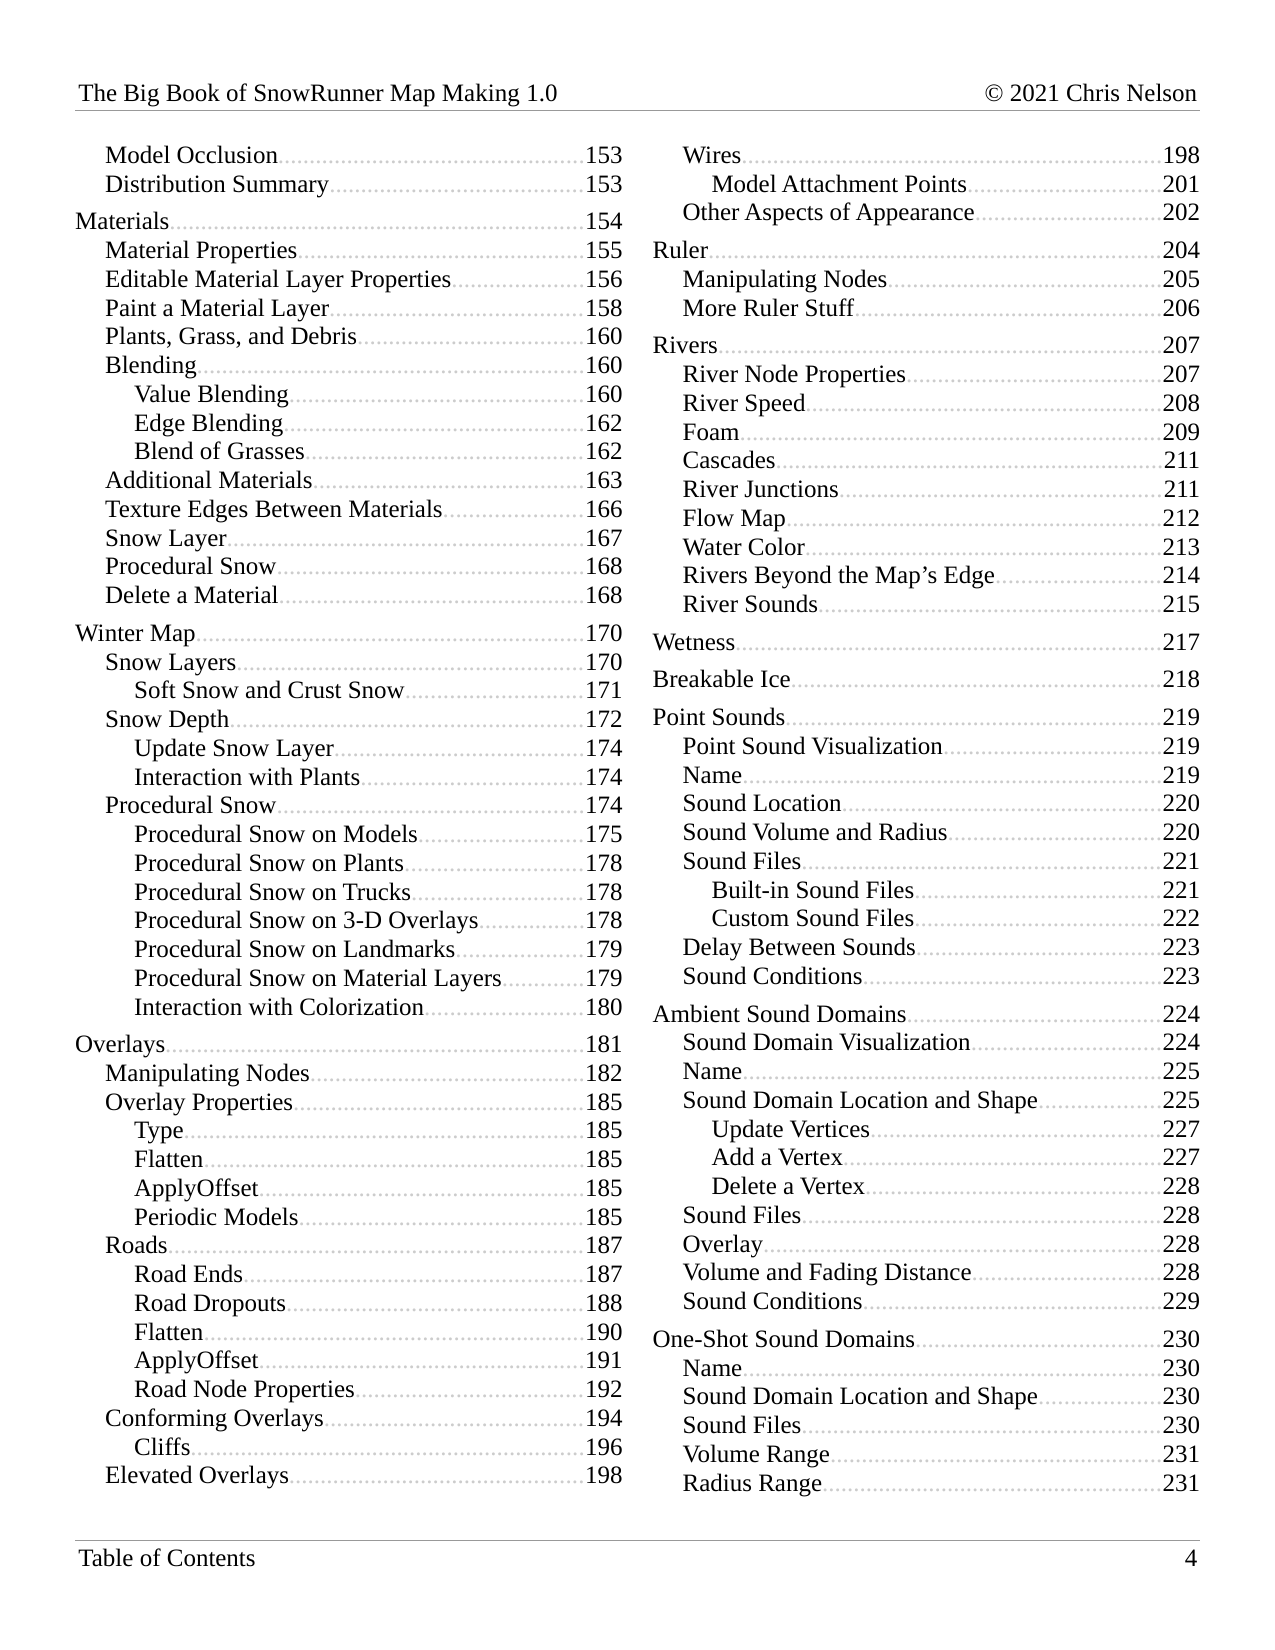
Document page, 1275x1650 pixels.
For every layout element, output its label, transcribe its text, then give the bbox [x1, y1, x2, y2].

text Overlays 181 [75, 1029, 622, 1058]
text Update Vertices 227 [711, 1114, 1200, 1142]
text Edge Blending 162 [134, 408, 622, 436]
text More Ruler Stuff 206 [682, 293, 1200, 321]
text Sound Domain Visualization 224 [682, 1027, 1200, 1056]
text Winter Map 170 [75, 618, 622, 647]
text Soft Snow and Crust Snow 171 [134, 675, 622, 704]
text Delete a Vertex 228 [711, 1171, 1200, 1200]
text Point Sound Visualization 219 [682, 731, 1200, 760]
text Additional Materials 163 [105, 465, 622, 494]
text Procedural Snow on Landmarks 179 [134, 934, 622, 963]
text Procedural Snow 168 [105, 551, 622, 580]
text Snow Depth 172 [105, 704, 622, 733]
text Procedural Snow on Trucks 178 [134, 877, 622, 905]
text Point Sounds 219 [652, 702, 1200, 731]
text ApplyOffset 185 [134, 1173, 622, 1202]
text Type 185 [134, 1116, 622, 1144]
text Manipulating Nodes 205 [682, 264, 1200, 293]
text Wires 198 [682, 140, 1200, 169]
text Flatten 190 [134, 1317, 622, 1346]
text Name 225 [682, 1056, 1200, 1085]
text Sound Domain Location and Shape 225 [682, 1085, 1200, 1114]
text Ambient Sound Domains 224 [652, 999, 1200, 1027]
text Delete a Material 168 [105, 580, 622, 609]
text Texture Edges Between Materials 166 [105, 494, 622, 523]
text Manipulating Nodes 182 [105, 1058, 622, 1087]
text Other Aspects of Appearance 202 [682, 197, 1200, 226]
text Distribution Summary 153 [105, 169, 622, 197]
text Water Color 213 [682, 532, 1200, 560]
text Roads 187 [105, 1231, 622, 1259]
text Breakable Ice 218 [652, 664, 1200, 693]
text Procedural Snow on Material Layers 179 [134, 963, 622, 992]
text Update Snow Layer 174 [134, 733, 622, 762]
text Snow Layer 167 [105, 523, 622, 551]
text Road Dropouts 188 [134, 1288, 622, 1317]
text Sound Domain Location and Shape 230 [682, 1381, 1200, 1410]
text Ruler 204 [652, 235, 1200, 264]
text Built-in Sound Files 221 [711, 875, 1200, 903]
text Add a Vertex 227 [711, 1142, 1200, 1171]
text Paint a Material Layer 158 [105, 293, 622, 321]
text Conforming Overlays 194 [105, 1403, 622, 1432]
text ApplyOffset 191 [134, 1346, 622, 1374]
text River Junctions 211 [682, 474, 1200, 503]
text Custom Sound Files 222 [711, 903, 1200, 932]
text Procedural Snow on 3‑D Overlays 178 [134, 905, 622, 934]
text River Node Properties 207 [682, 359, 1200, 388]
text Interaction with Colorization 180 [134, 992, 622, 1020]
text Delay Between Sounds 223 [682, 932, 1200, 961]
text Cascades 211 [682, 445, 1200, 474]
text Blend of Grasses 162 [134, 436, 622, 465]
text Blending 160 [105, 350, 622, 379]
text Sound Conditions 229 [682, 1286, 1200, 1315]
text Road Ends 187 [134, 1259, 622, 1288]
text Interaction with Plants 174 [134, 762, 622, 790]
text Snow Layers 170 [105, 647, 622, 675]
text Procedural Snow on Models 175 [134, 819, 622, 848]
text Sound Files 221 [682, 846, 1200, 875]
text Sound Files 230 [682, 1410, 1200, 1439]
text River Sounds 215 [682, 589, 1200, 618]
text Sound Volume and Radius 220 [682, 817, 1200, 846]
text Model Attachment Points 201 [711, 169, 1200, 197]
text Value Blending 160 [134, 379, 622, 408]
text Sound Files 228 [682, 1200, 1200, 1229]
text Rivers 207 [652, 330, 1200, 359]
text Sound Location 220 [682, 788, 1200, 817]
text Flow Map 212 [682, 503, 1200, 532]
text Material Properties 155 [105, 235, 622, 264]
text Sound Conditions 223 [682, 961, 1200, 990]
text River Speed 208 [682, 388, 1200, 417]
text Road Node Properties 192 [134, 1374, 622, 1403]
text Foam 209 [682, 417, 1200, 445]
text Volume Range 231 [682, 1439, 1200, 1468]
text Volume and Fading Distance 228 [682, 1257, 1200, 1286]
text Materials 154 [75, 206, 622, 235]
text One-Shot Sound Domains 230 [652, 1324, 1200, 1353]
text Overlay Properties 185 [105, 1087, 622, 1116]
text Procedural Snow on Plants 178 [134, 848, 622, 877]
text Wetness 217 [652, 627, 1200, 656]
text Name 230 [682, 1353, 1200, 1381]
text Cliffs 196 [134, 1432, 622, 1461]
text Periodic Models 185 [134, 1202, 622, 1231]
text Rivers Beyond the Map’s Edge 214 [682, 560, 1200, 589]
text Radius Range 231 [682, 1468, 1200, 1496]
text Plants, Grass, and Debris 160 [105, 321, 622, 350]
text Name 219 [682, 760, 1200, 788]
text Elevated Overlays 198 [105, 1461, 622, 1489]
text Editable Material Layer Properties 156 [105, 264, 622, 293]
text Flatten 185 [134, 1144, 622, 1173]
text Model Occlusion 153 [105, 140, 622, 169]
text Procedural Snow 174 [105, 790, 622, 819]
text Overlay 228 [682, 1229, 1200, 1257]
